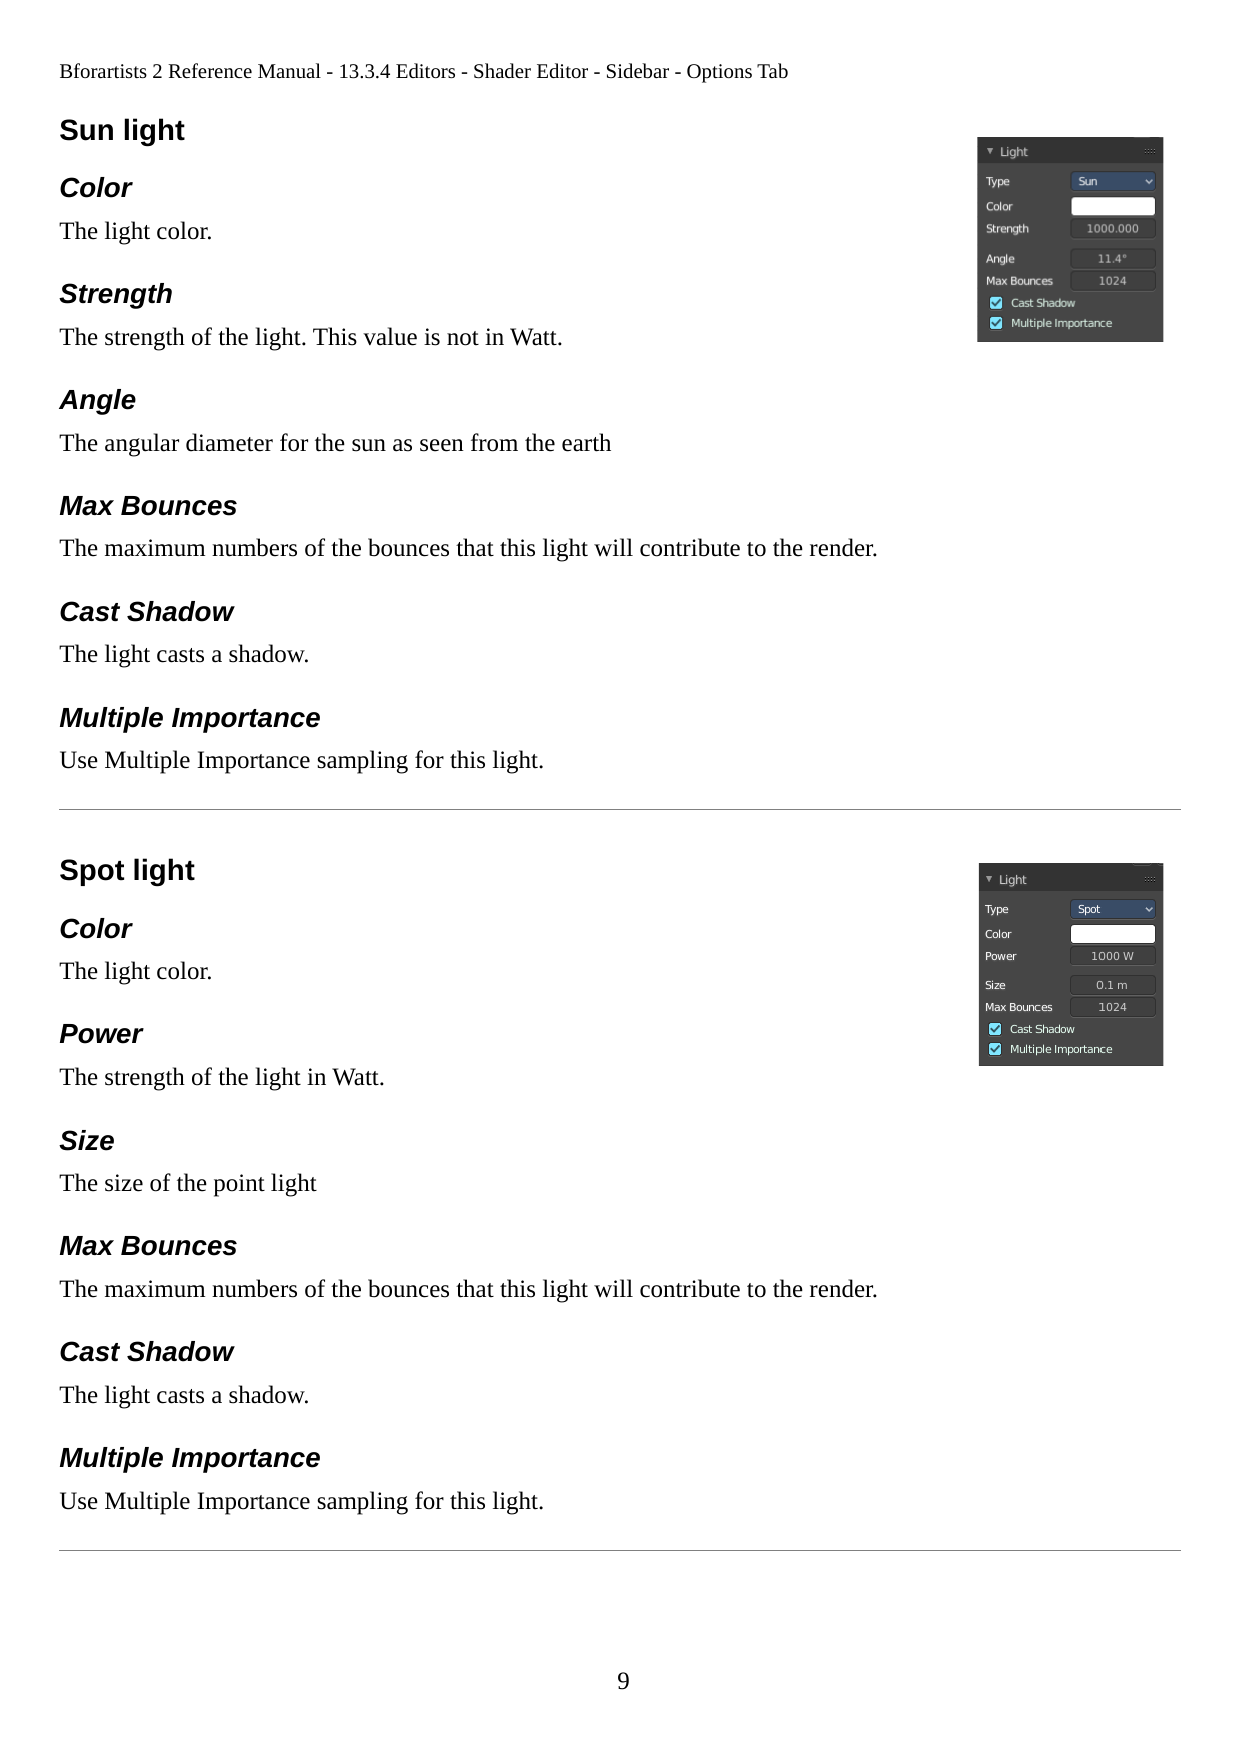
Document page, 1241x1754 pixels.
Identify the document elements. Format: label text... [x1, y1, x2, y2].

subtitle Cast Shadow [59, 595, 1181, 627]
subtitle Sun light [59, 113, 1181, 146]
subtitle Multiple Importance [59, 701, 1181, 733]
subtitle Angle [59, 383, 1181, 415]
subtitle Spot light [59, 853, 1181, 887]
text The light casts a shadow. [59, 1380, 1181, 1409]
text The light color. [59, 956, 978, 985]
subtitle Cast Shadow [59, 1336, 1181, 1368]
subtitle [1164, 277, 1181, 309]
text The light color. [59, 216, 977, 244]
text The light casts a shadow. [59, 639, 1181, 668]
subtitle Strength [59, 277, 977, 309]
text The angular diameter for the sun as seen from the earth [59, 428, 1181, 456]
text The maximum numbers of the bounces that this light will contribute to the render. [59, 533, 1181, 562]
subtitle Color [59, 171, 977, 203]
subtitle Power [59, 1018, 978, 1050]
subtitle [1164, 912, 1181, 944]
subtitle Multiple Importance [59, 1442, 1181, 1473]
text [1164, 956, 1181, 985]
picture [977, 137, 1164, 342]
text Use Multiple Importance sampling for this light. [59, 745, 1181, 774]
text The strength of the light. This value is not in Watt. [59, 322, 1181, 350]
text The maximum numbers of the bounces that this light will contribute to the render. [59, 1274, 1181, 1303]
subtitle Max Bounces [59, 489, 1181, 521]
subtitle [1164, 171, 1181, 203]
text [1164, 216, 1181, 244]
text The strength of the light in Watt. [59, 1062, 1181, 1091]
text The size of the point light [59, 1168, 1181, 1197]
subtitle [1164, 1018, 1181, 1050]
subtitle Max Bounces [59, 1230, 1181, 1262]
picture [978, 863, 1164, 1066]
text Use Multiple Importance sampling for this light. [59, 1486, 1181, 1515]
subtitle Size [59, 1124, 1181, 1156]
subtitle Color [59, 912, 978, 944]
